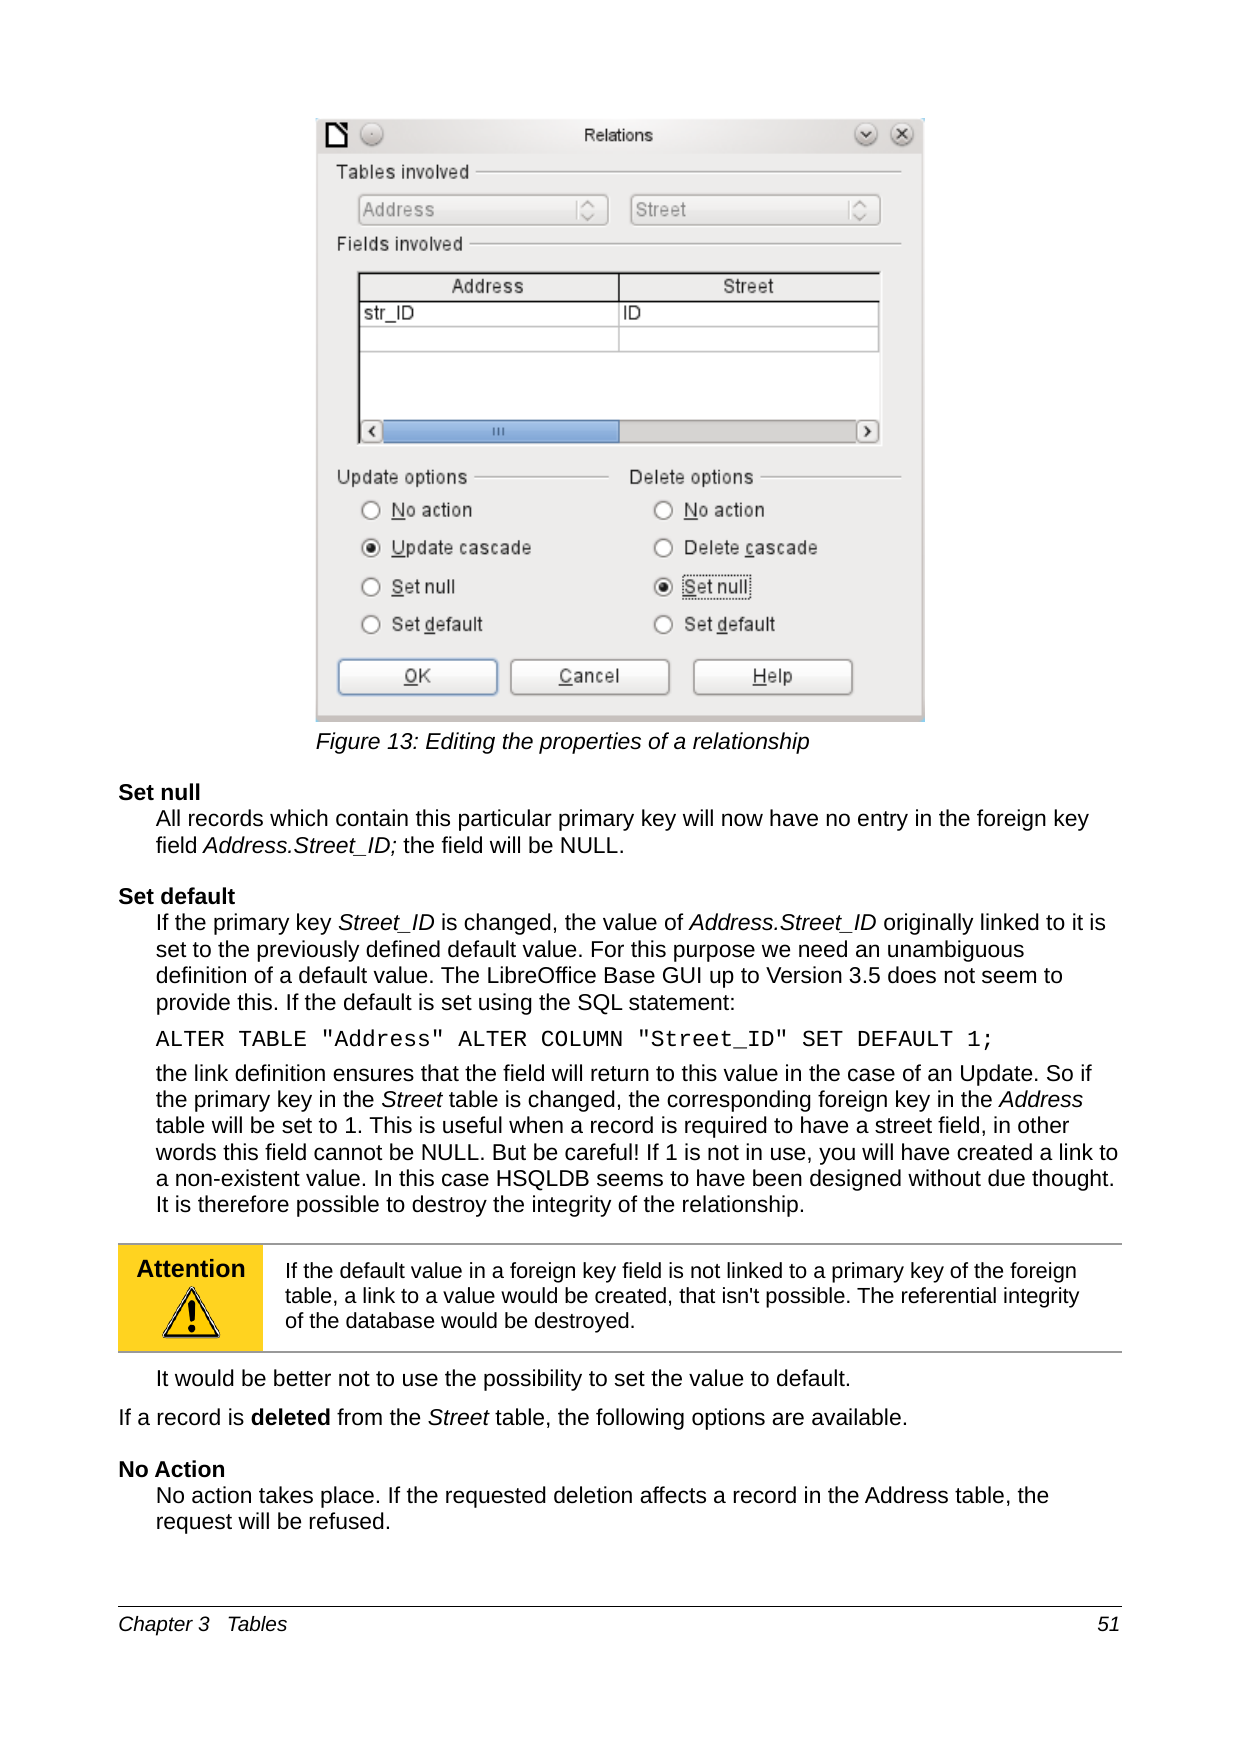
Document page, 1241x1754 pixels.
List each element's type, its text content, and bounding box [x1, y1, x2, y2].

text the link definition ensures that the field will return to this value in the case of an Update. So if the primary key in the Street table is changed, the corresponding foreign key in the Address table will be set to 1. This is useful when a record is required to have a street field, in other words this field cannot be NULL. But be careful! If 1 is not in use, you will have created a link to a non-existent value. In this case HSQLDB seems to have been designed without due thought. It is therefore possible to destroy the integrity of the relationship. [156, 1059, 1122, 1218]
text Set default [118, 883, 1122, 909]
picture [315, 118, 925, 722]
text All records which contain this particular primary key will now have no entry in the foreign key field Address.Street_ID; the field will be NULL. [156, 805, 1122, 858]
text No action takes place. If the requested deletion affects a record in the Address table, the request will be refused. [156, 1482, 1122, 1535]
text If a record is deleted from the Street table, the following options are available. [118, 1404, 1122, 1431]
picture [158, 1282, 224, 1342]
text Set null [118, 779, 1122, 805]
table_header If the default value in a foreign key field is not linked to a primary key of the foreign table, a link to a value would be created, that isn't possible. The referential integrity of the database would be destroyed. [264, 1245, 1122, 1351]
text No Action [118, 1456, 1122, 1482]
table_header Attention [118, 1245, 263, 1351]
text If the primary key Street_ID is changed, the value of Address.Street_ID originally linked to it is set to the previously defined default value. For this purpose we need an unambiguous definition of a default value. The LibreOffice Base GUI up to Version 3.5 does not seem to provide this. If the default is set using the SQL statement: [156, 909, 1122, 1015]
text Figure 13: Editing the properties of a relationship [316, 728, 925, 754]
text ALTER TABLE "Address" ALTER COLUMN "Street_ID" SET DEFAULT 1; [156, 1027, 1122, 1053]
text It would be better not to use the possibility to set the value to default. [156, 1365, 1122, 1392]
